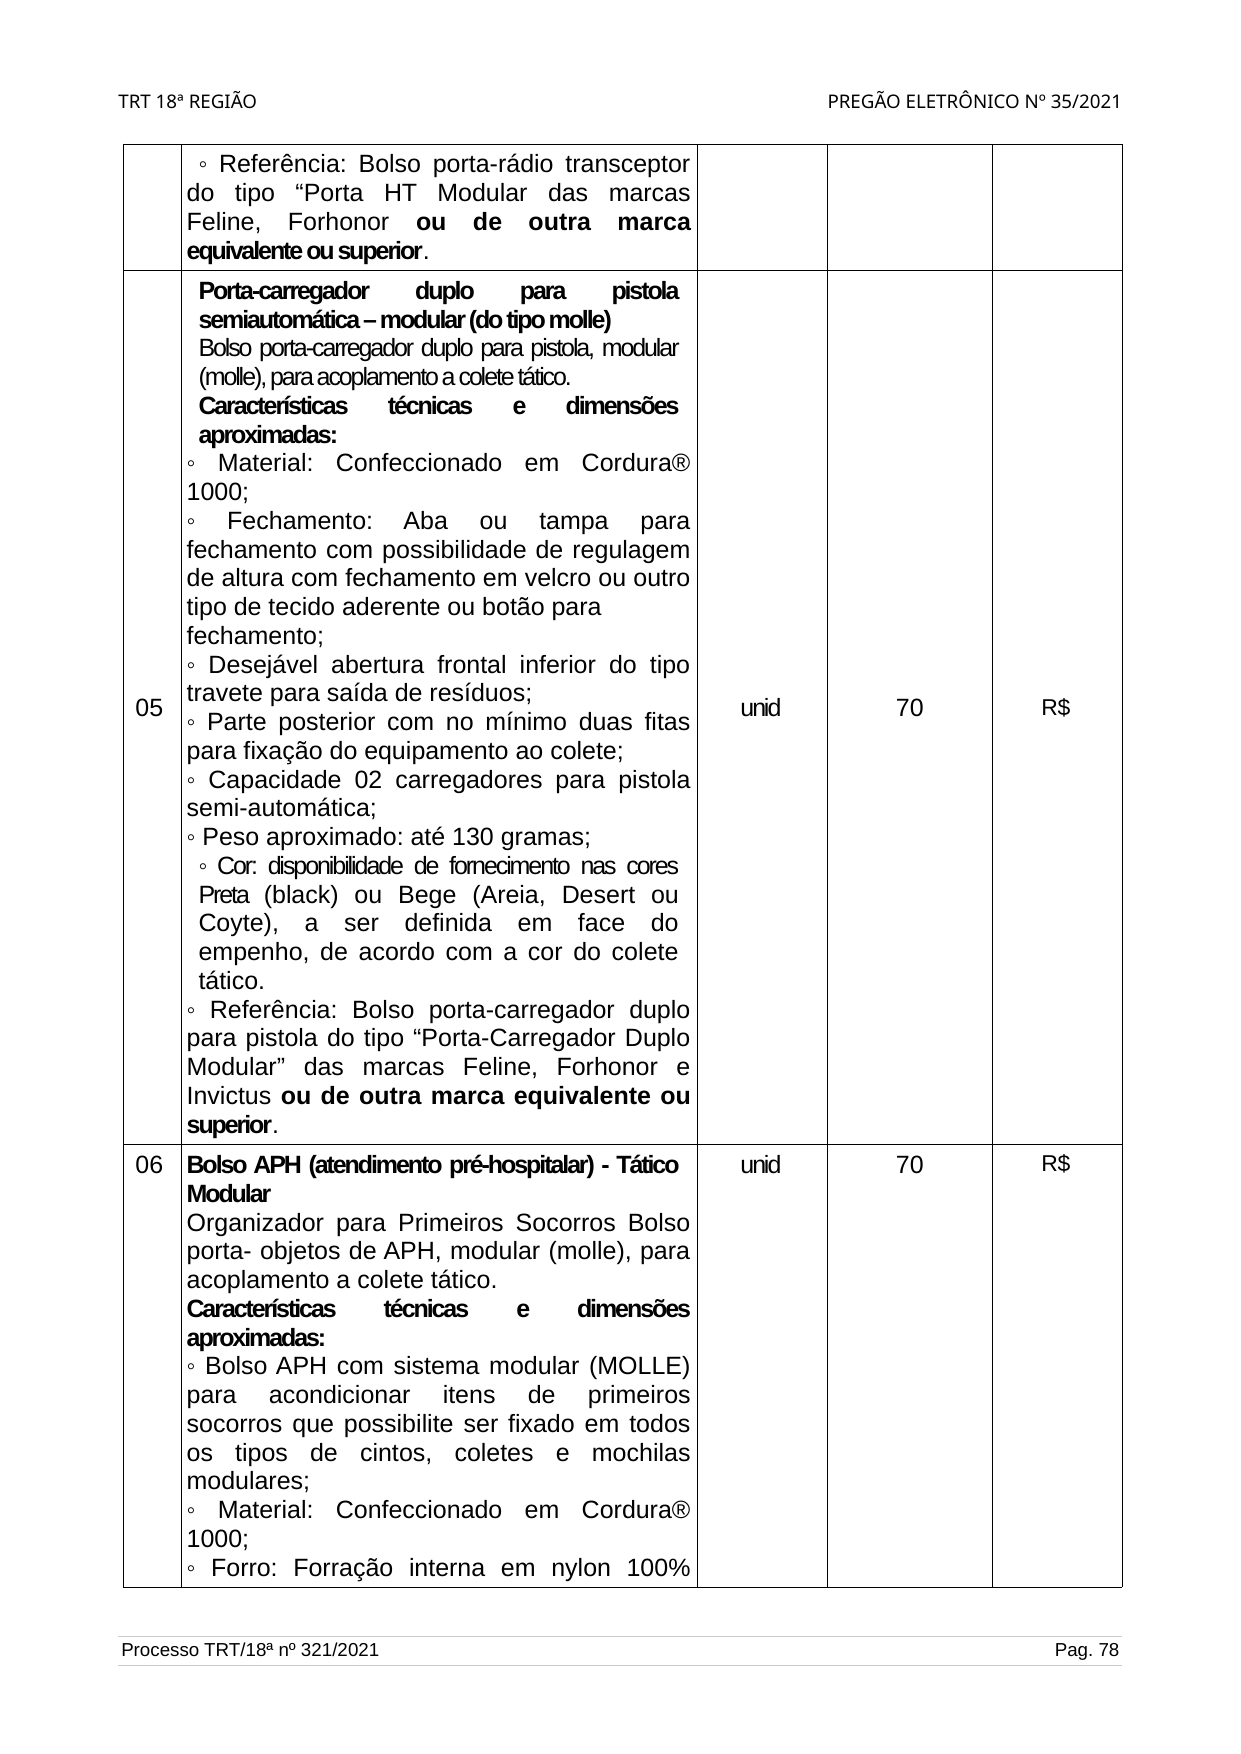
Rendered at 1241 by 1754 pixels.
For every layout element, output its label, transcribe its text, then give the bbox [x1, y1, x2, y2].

table_cell 70 [828, 1145, 992, 1587]
table_cell 06 [124, 1145, 181, 1587]
table_cell Porta-carregador duplo para pistola semiautomática – modular (do tipo molle) Bolso porta-carregador duplo para pistola, modular (molle), para acoplamento a colete tático. Características técnicas e dimensões aproximadas: ◦ Material: Confeccionado em Cordura® 1000; ◦ Fechamento: Aba ou tampa para fechamento com possibilidade de regulagem de altura com fechamento em velcro ou outro tipo de tecido aderente ou botão para fechamento; ◦ Desejável abertura frontal inferior do tipo travete para saída de resíduos; ◦ Parte posterior com no mínimo duas fitas para fixação do equipamento ao colete; ◦ Capacidade 02 carregadores para pistola semi-automática; ◦ Peso aproximado: até 130 gramas; ◦ Cor: disponibilidade de fornecimento nas cores Preta (black) ou Bege (Areia, Desert ou Coyte), a ser definida em face do empenho, de acordo com a cor do colete tático. ◦ Referência: Bolso porta-carregador duplo para pistola do tipo “Porta-Carregador Duplo Modular” das marcas Feline, Forhonor e Invictus ou de outra marca equivalente ou superior. [182, 271, 697, 1144]
table_cell [124, 145, 181, 270]
table_cell unid [698, 1145, 827, 1587]
table_cell R$ [993, 1145, 1122, 1587]
table_cell R$ [993, 271, 1122, 1144]
table_cell [993, 145, 1122, 270]
table_cell unid [698, 271, 827, 1144]
table_cell ◦ Referência: Bolso porta-rádio transceptor do tipo “Porta HT Modular das marcas Feline, Forhonor ou de outra marca equivalente ou superior. [182, 145, 697, 270]
table_cell [828, 145, 992, 270]
table_cell Bolso APH (atendimento pré-hospitalar) - Tático Modular Organizador para Primeiros Socorros Bolso porta- objetos de APH, modular (molle), para acoplamento a colete tático. Características técnicas e dimensões aproximadas: ◦ Bolso APH com sistema modular (MOLLE) para acondicionar itens de primeiros socorros que possibilite ser fixado em todos os tipos de cintos, coletes e mochilas modulares; ◦ Material: Confeccionado em Cordura® 1000; ◦ Forro: Forração interna em nylon 100% [182, 1145, 697, 1587]
table_cell [698, 145, 827, 270]
table_cell 70 [828, 271, 992, 1144]
table_cell 05 [124, 271, 181, 1144]
